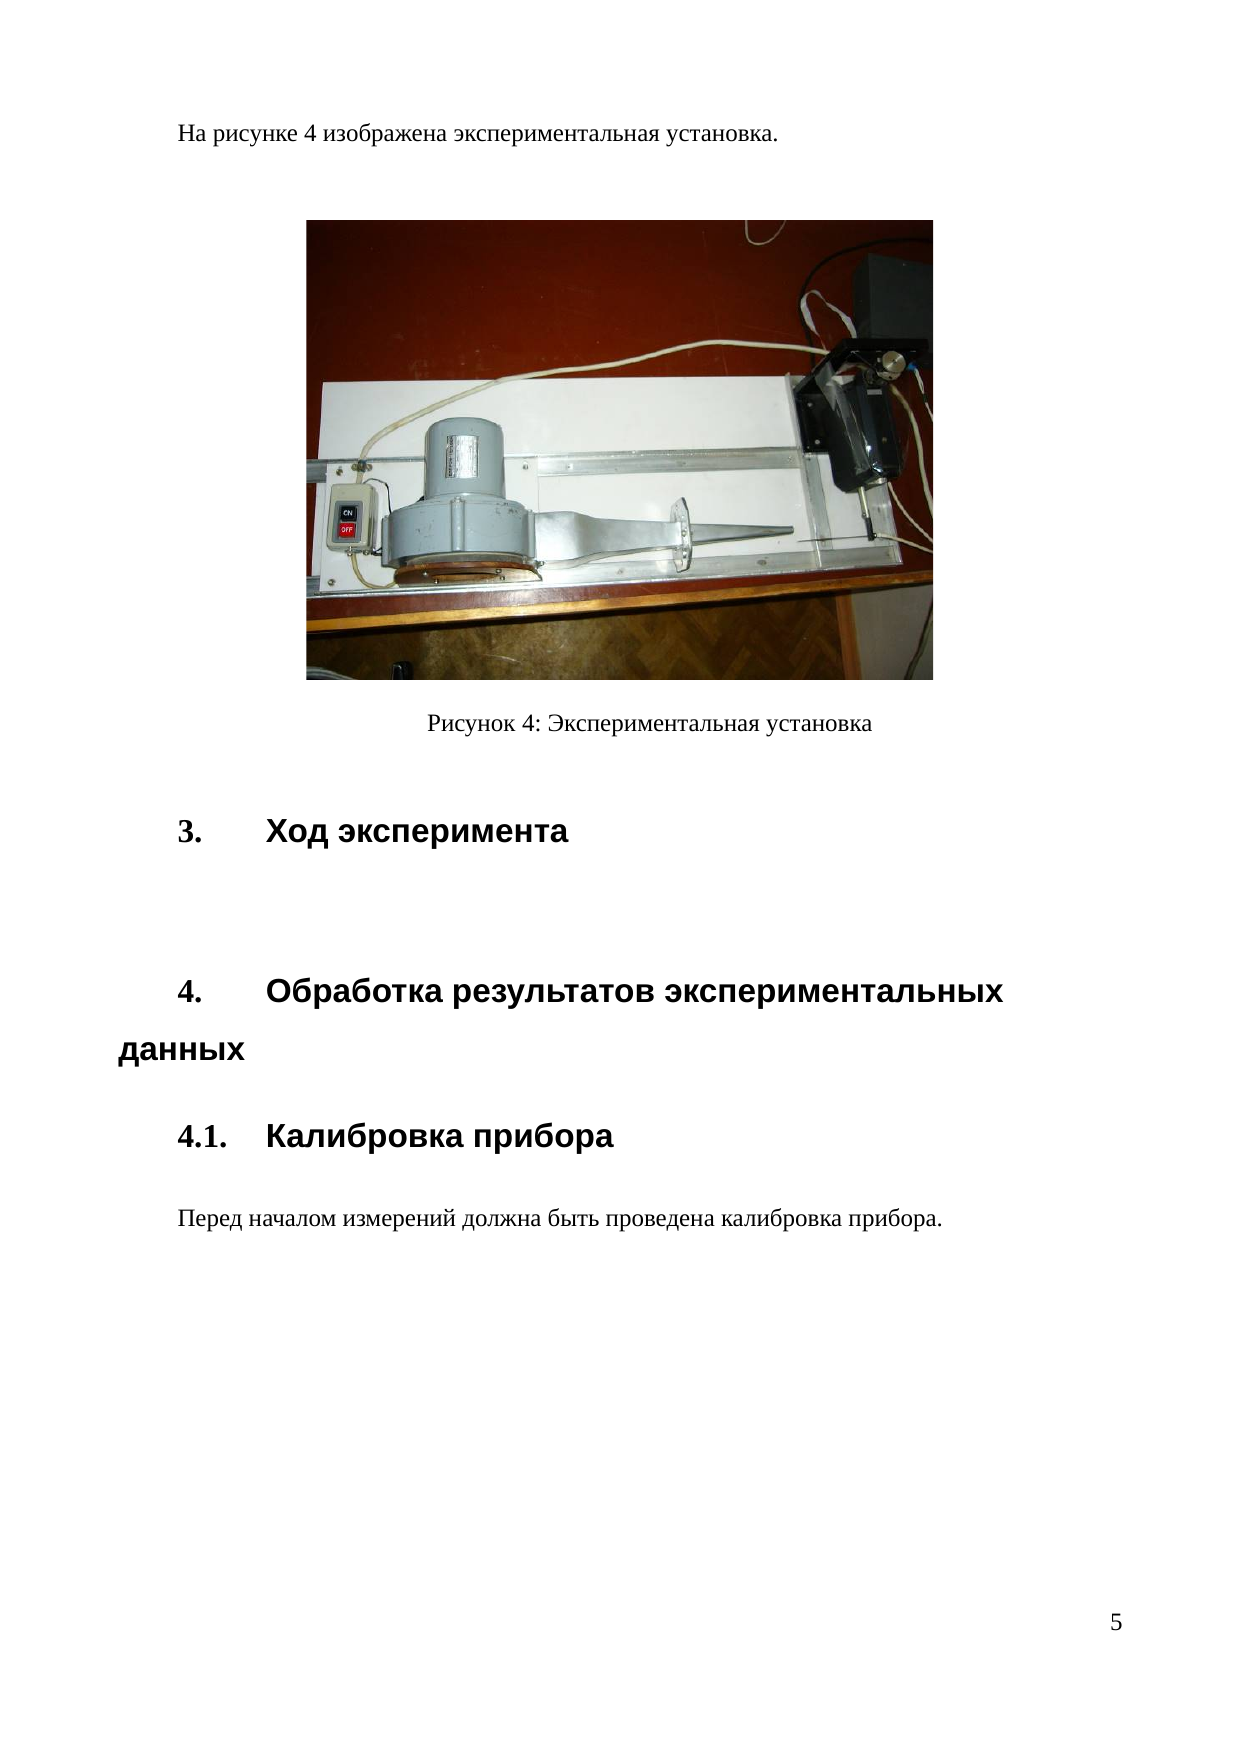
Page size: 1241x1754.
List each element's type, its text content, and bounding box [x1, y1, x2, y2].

subtitle Ход эксперимента [118, 811, 1122, 850]
text Рисунок 4: Экспериментальная установка [265, 708, 975, 737]
picture [306, 220, 934, 680]
text Перед началом измерений должна быть проведена калибровка прибора. [118, 1203, 1122, 1232]
subtitle Обработка результатов экспериментальных данных [118, 971, 1122, 1067]
text На рисунке 4 изображена экспериментальная установка. [118, 118, 1122, 147]
subtitle Калибровка прибора [118, 1116, 1122, 1154]
